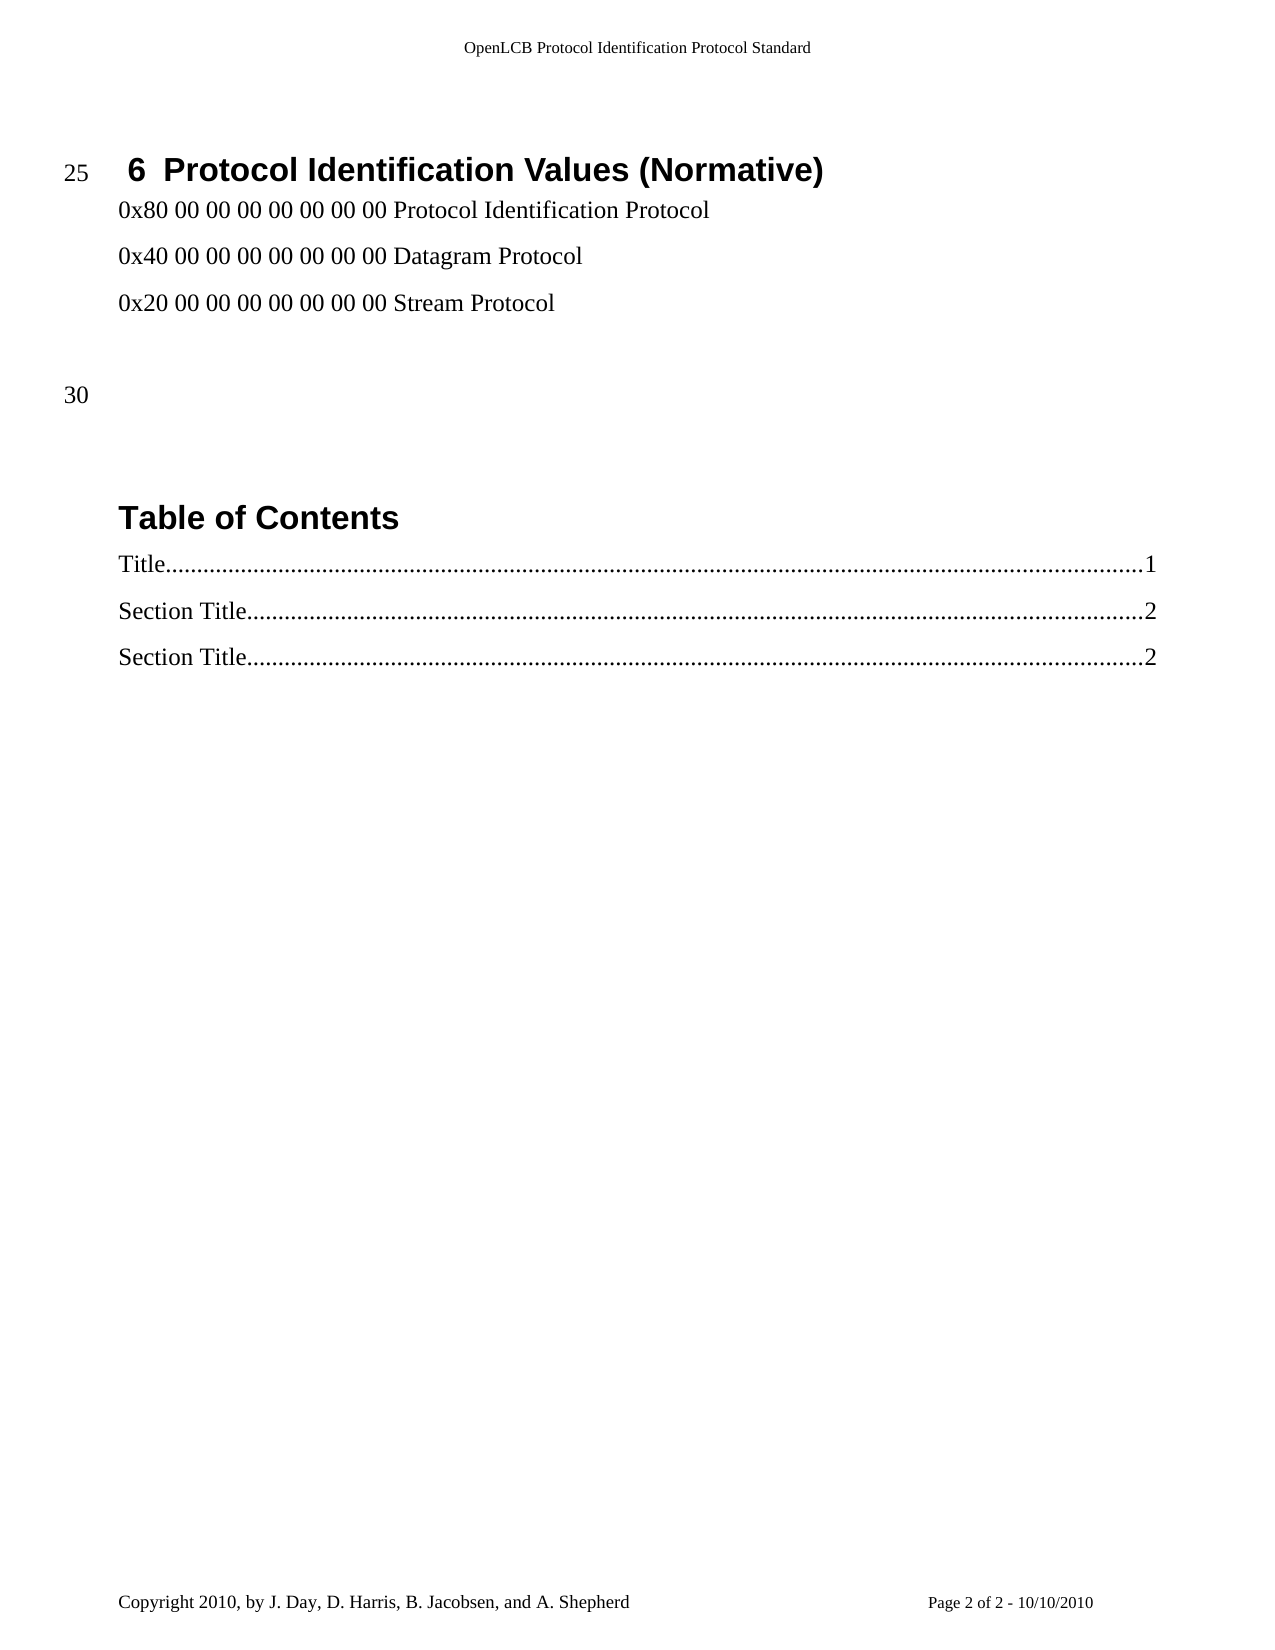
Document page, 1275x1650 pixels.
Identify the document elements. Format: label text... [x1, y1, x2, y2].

text 0x80 00 00 00 00 00 00 00 Protocol Identification Protocol [118, 195, 1157, 223]
text Title 1 [118, 549, 1157, 578]
text 0x40 00 00 00 00 00 00 00 Datagram Protocol [118, 241, 1157, 270]
subtitle Protocol Identification Values (Normative) [118, 150, 1157, 188]
text Section Title 2 [118, 596, 1157, 624]
text 0x20 00 00 00 00 00 00 00 Stream Protocol [118, 288, 1157, 316]
text Section Title 2 [118, 642, 1157, 671]
subtitle Table of Contents [118, 498, 1157, 537]
